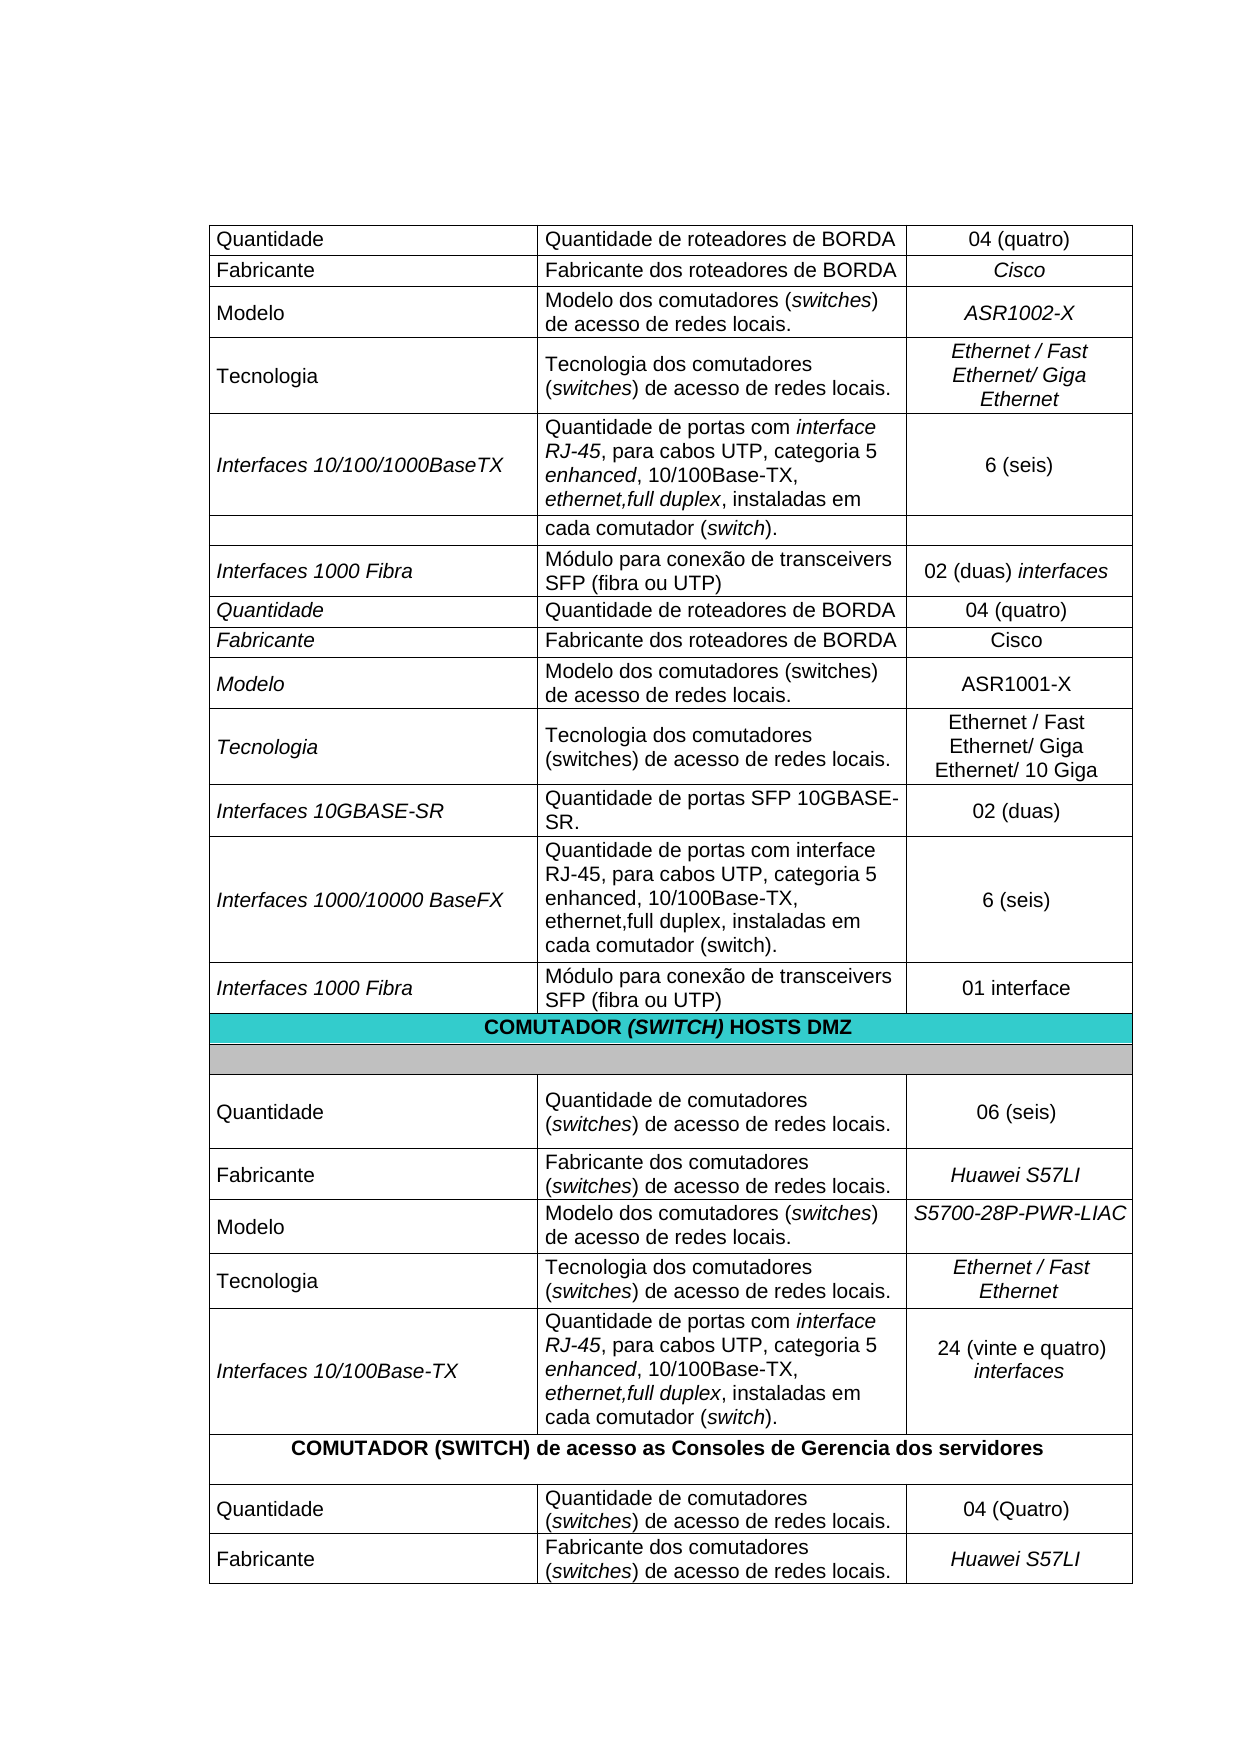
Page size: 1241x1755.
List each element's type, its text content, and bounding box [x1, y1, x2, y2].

table_cell [210, 516, 537, 545]
table_cell Quantidade de roteadores de BORDA [538, 226, 906, 255]
table_cell Fabricante [210, 1149, 537, 1199]
table_cell 02 (duas) interfaces [907, 546, 1132, 596]
table_cell Módulo para conexão de transceivers SFP (fibra ou UTP) [538, 963, 906, 1013]
table_cell Fabricante dos roteadores de BORDA [538, 256, 906, 286]
table_cell 02 (duas) [907, 785, 1132, 836]
table_cell Quantidade [210, 597, 537, 627]
table_cell 04 (Quatro) [907, 1485, 1132, 1533]
table_cell Quantidade [210, 1075, 537, 1148]
table_cell [907, 256, 947, 286]
table_cell Interfaces 10GBASE-SR [210, 785, 537, 836]
table_cell Modelo [210, 287, 537, 337]
table_cell Ethernet / Fast Ethernet [907, 1254, 1132, 1307]
table_cell Fabricante dos comutadores (switches) de acesso de redes locais. [538, 1149, 906, 1199]
table_cell Fabricante dos roteadores de BORDA [538, 628, 906, 657]
table_cell Tecnologia [210, 1254, 537, 1307]
table_cell COMUTADOR (SWITCH) de acesso as Consoles de Gerencia dos servidores [210, 1435, 1132, 1483]
table_cell Cisco [947, 256, 1132, 286]
table_cell 06 (seis) [907, 1075, 1132, 1148]
table_cell Quantidade de portas SFP 10GBASE-SR. [538, 785, 906, 836]
table_cell Interfaces 1000 Fibra [210, 546, 537, 596]
table_cell Fabricante [210, 628, 537, 657]
table_cell Fabricante [210, 256, 537, 286]
table_cell 6 (seis) [947, 414, 1132, 514]
table_cell Cisco [907, 628, 1132, 657]
table_cell 04 (quatro) [947, 226, 1132, 255]
table_cell [907, 287, 947, 337]
table_cell Ethernet / Fast Ethernet/ Giga Ethernet/ 10 Giga [907, 709, 1132, 784]
table_cell Modelo dos comutadores (switches) de acesso de redes locais. [538, 658, 906, 708]
table_cell Quantidade de portas com interface RJ-45, para cabos UTP, categoria 5 enhanced, 10/100Base-TX, ethernet,full duplex, instaladas em [538, 414, 906, 514]
table_cell cada comutador (switch). [538, 516, 906, 545]
table_cell S5700-28P-PWR-LIAC [907, 1200, 1132, 1253]
table_cell [907, 414, 947, 514]
table_cell Módulo para conexão de transceivers SFP (fibra ou UTP) [538, 546, 906, 596]
table_cell ASR1001-X [907, 658, 1132, 708]
table_cell Interfaces 10/100Base-TX [210, 1309, 537, 1433]
table_cell Tecnologia dos comutadores (switches) de acesso de redes locais. [538, 709, 906, 784]
table_cell 04 (quatro) [907, 597, 1132, 627]
table_cell Modelo dos comutadores (switches) de acesso de redes locais. [538, 287, 906, 337]
table_cell [907, 516, 1132, 545]
table_cell Modelo [210, 658, 537, 708]
table_cell Interfaces 1000 Fibra [210, 963, 537, 1013]
table_cell [907, 226, 947, 255]
table_cell Interfaces 1000/10000 BaseFX [210, 837, 537, 962]
table_cell 6 (seis) [907, 837, 1132, 962]
table_cell 24 (vinte e quatro) interfaces [907, 1309, 1132, 1433]
table_cell Tecnologia [210, 709, 537, 784]
table_cell Tecnologia [210, 338, 537, 413]
table_cell 01 interface [907, 963, 1132, 1013]
table_cell Modelo [210, 1200, 537, 1253]
table_cell Modelo dos comutadores (switches) de acesso de redes locais. [538, 1200, 906, 1253]
table_cell Fabricante dos comutadores (switches) de acesso de redes locais. [538, 1534, 906, 1583]
table_cell Quantidade de comutadores (switches) de acesso de redes locais. [538, 1075, 906, 1148]
table_cell [907, 338, 947, 413]
table_cell COMUTADOR (SWITCH) HOSTS DMZ [210, 1014, 1132, 1043]
table_cell Quantidade [210, 1485, 537, 1533]
table_cell Huawei S57LI [907, 1534, 1132, 1583]
table_cell Tecnologia dos comutadores (switches) de acesso de redes locais. [538, 338, 906, 413]
table_cell Ethernet / Fast Ethernet/ Giga Ethernet [947, 338, 1132, 413]
table_cell [210, 1045, 1132, 1074]
table_cell Quantidade [210, 226, 537, 255]
table_cell Tecnologia dos comutadores (switches) de acesso de redes locais. [538, 1254, 906, 1307]
table_cell Quantidade de portas com interface RJ-45, para cabos UTP, categoria 5 enhanced, 10/100Base-TX, ethernet,full duplex, instaladas em cada comutador (switch). [538, 1309, 906, 1433]
table_cell Huawei S57LI [907, 1149, 1132, 1199]
table_cell Quantidade de comutadores (switches) de acesso de redes locais. [538, 1485, 906, 1533]
table_cell Quantidade de roteadores de BORDA [538, 597, 906, 627]
table_cell ASR1002-X [947, 287, 1132, 337]
table_cell Fabricante [210, 1534, 537, 1583]
table_cell Quantidade de portas com interface RJ-45, para cabos UTP, categoria 5 enhanced, 10/100Base-TX, ethernet,full duplex, instaladas em cada comutador (switch). [538, 837, 906, 962]
table_cell Interfaces 10/100/1000BaseTX [210, 414, 537, 514]
